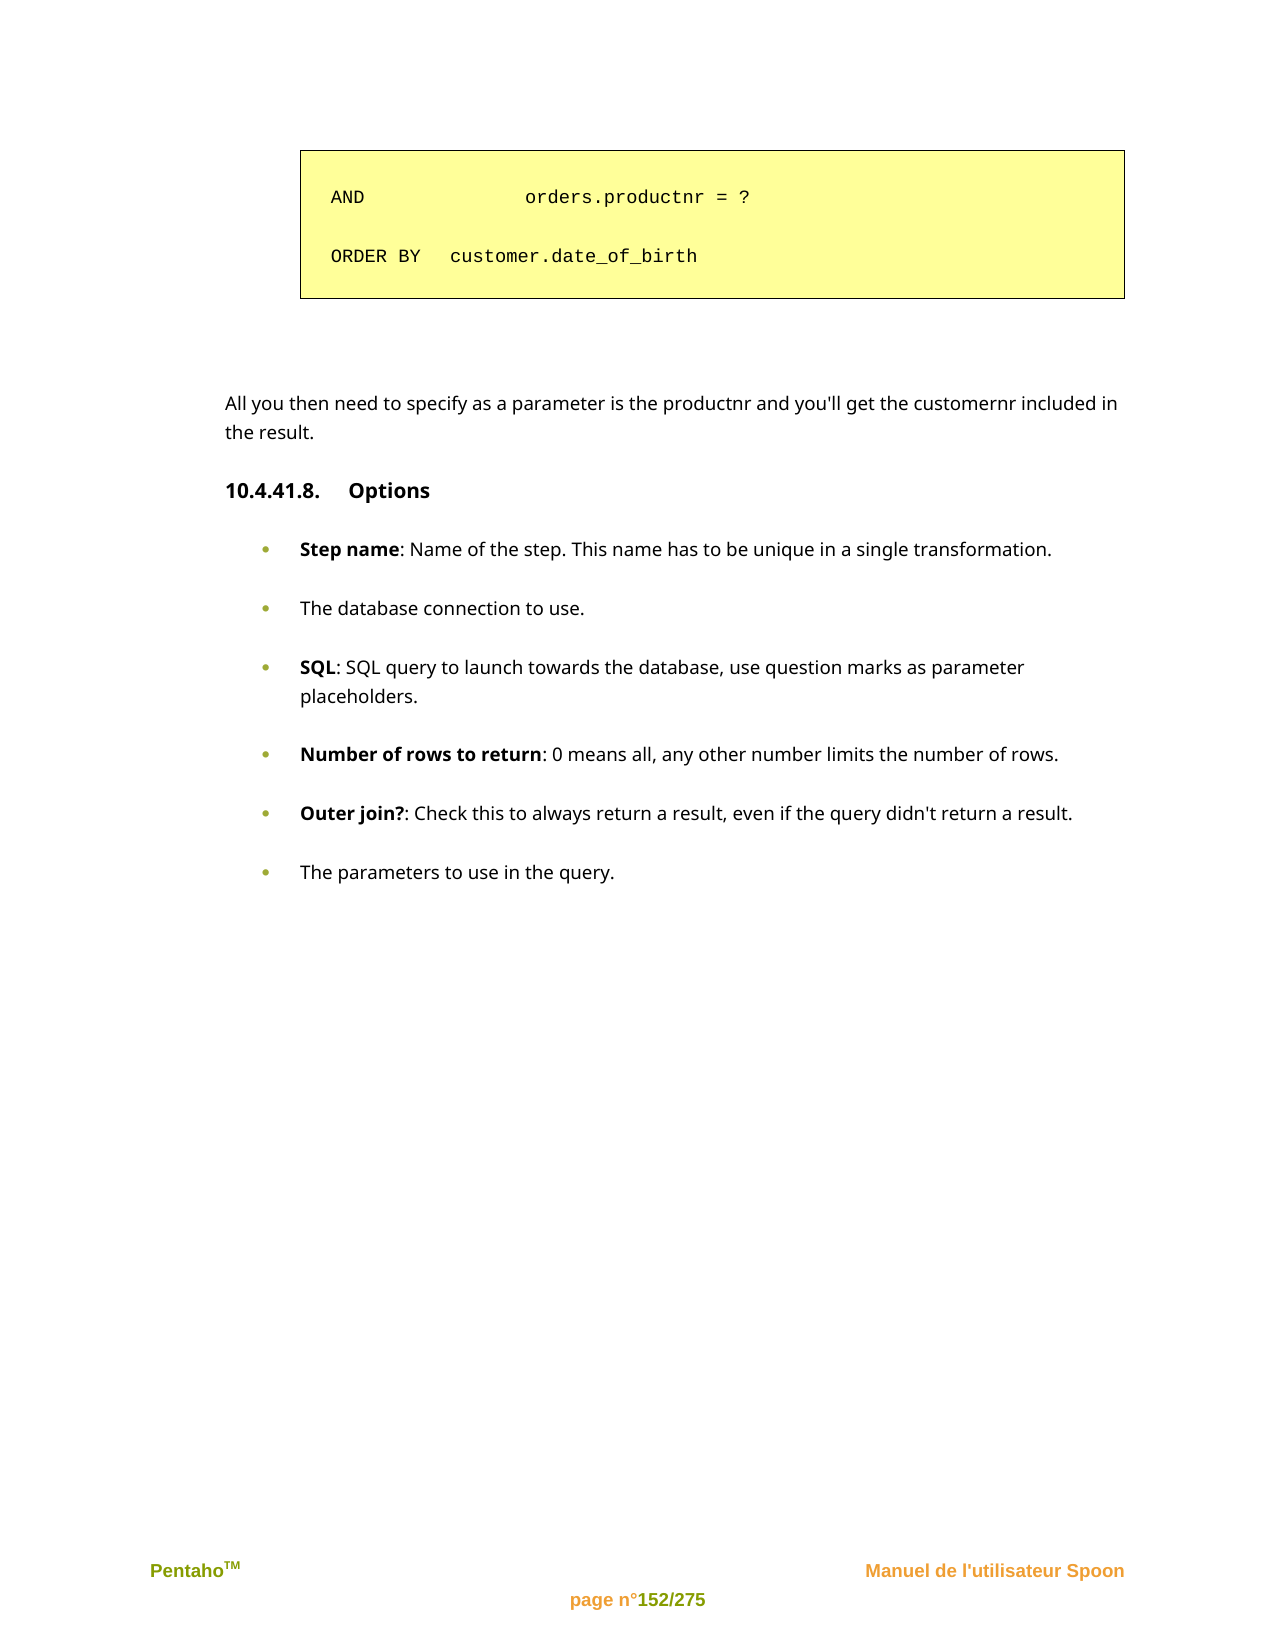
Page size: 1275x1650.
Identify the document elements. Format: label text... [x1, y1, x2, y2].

list The parameters to use in the query. [262, 856, 1125, 885]
text AND orders.productnr = ? [301, 151, 1124, 209]
list Outer join?: Check this to always return a result, even if the query didn't return a result. [262, 797, 1125, 826]
list The database connection to use. [262, 592, 1125, 621]
text All you then need to specify as a parameter is the productnr and you'll get the customernr included in the result. [225, 387, 1125, 445]
list SQL: SQL query to launch towards the database, use question marks as parameter placeholders. [262, 651, 1125, 709]
subtitle Options [225, 475, 1125, 504]
list Number of rows to return: 0 means all, any other number limits the number of rows. [262, 738, 1125, 768]
text ORDER BY customer.date_of_birth [301, 209, 1124, 298]
list Step name: Name of the step. This name has to be unique in a single transformation. [262, 533, 1125, 563]
